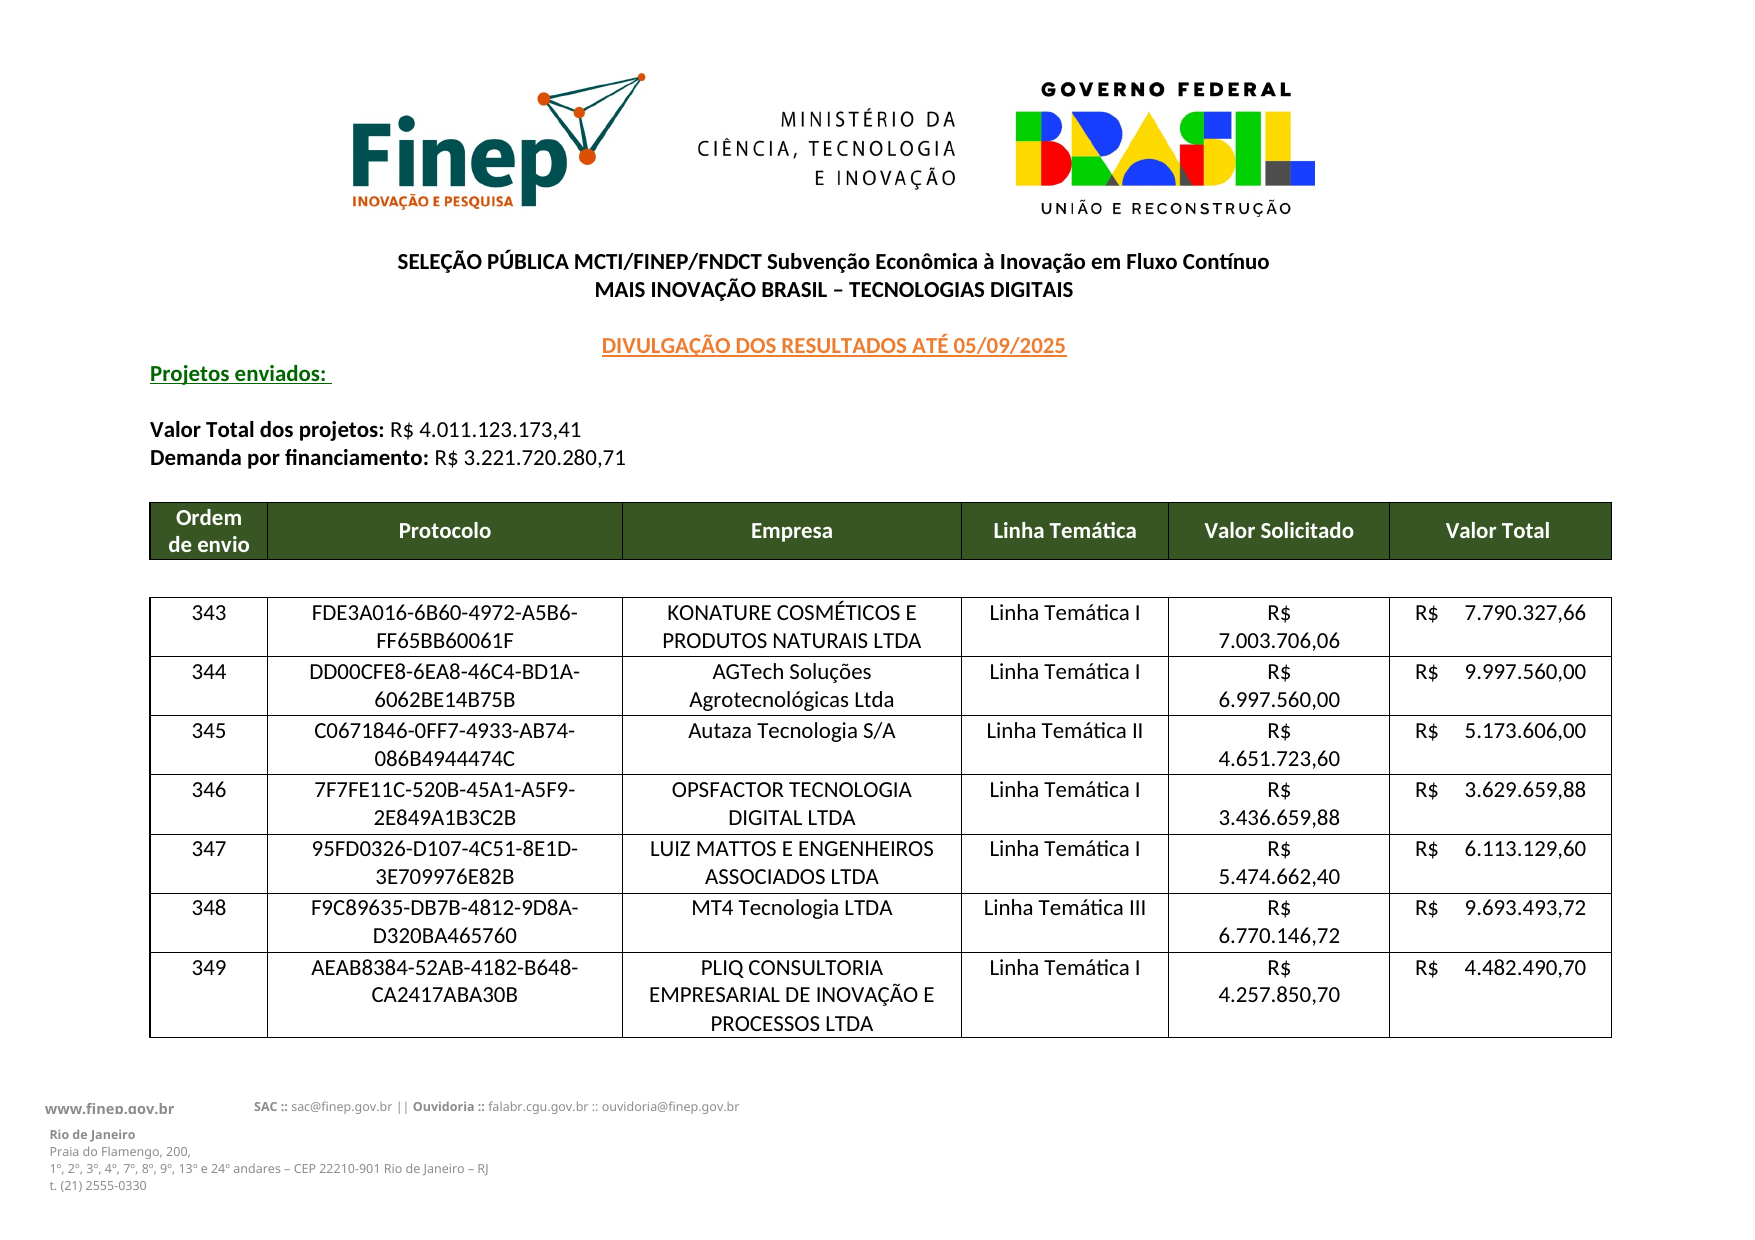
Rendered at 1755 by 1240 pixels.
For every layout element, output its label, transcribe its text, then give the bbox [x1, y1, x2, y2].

table_cell R$ 4.257.850,70 [1169, 953, 1389, 1037]
table_cell R$ 3.436.659,88 [1169, 775, 1389, 833]
table_cell PLIQ CONSULTORIA EMPRESARIAL DE INOVAÇÃO E PROCESSOS LTDA [623, 953, 961, 1037]
table_cell 348 [151, 894, 267, 952]
table_cell R$ 3.629.659,88 [1390, 775, 1611, 833]
table_cell Linha Temática I [962, 835, 1168, 892]
table_cell 95FD0326-D107-4C51-8E1D-3E709976E82B [268, 835, 622, 892]
table_cell KONATURE COSMÉTICOS E PRODUTOS NATURAIS LTDA [623, 598, 961, 656]
table_cell LUIZ MATTOS E ENGENHEIROS ASSOCIADOS LTDA [623, 835, 961, 892]
table_cell 345 [151, 716, 267, 774]
table_cell MT4 Tecnologia LTDA [623, 894, 961, 952]
table_cell R$ 5.173.606,00 [1390, 716, 1611, 774]
table_cell 347 [151, 835, 267, 892]
table_cell Linha Temática I [962, 775, 1168, 833]
table_cell 349 [151, 953, 267, 1037]
table_cell Linha Temática II [962, 716, 1168, 774]
table_cell Linha Temática III [962, 894, 1168, 952]
table_cell R$ 6.997.560,00 [1169, 657, 1389, 715]
table_cell R$ 9.997.560,00 [1390, 657, 1611, 715]
table_cell F9C89635-DB7B-4812-9D8A-D320BA465760 [268, 894, 622, 952]
table_cell C0671846-0FF7-4933-AB74-086B4944474C [268, 716, 622, 774]
table_cell Linha Temática I [962, 953, 1168, 1037]
table_cell 346 [151, 775, 267, 833]
table_cell Linha Temática I [962, 598, 1168, 656]
table_cell 343 [151, 598, 267, 656]
table_cell R$ 6.770.146,72 [1169, 894, 1389, 952]
table_cell R$ 9.693.493,72 [1390, 894, 1611, 952]
table_cell 344 [151, 657, 267, 715]
table_cell R$ 7.790.327,66 [1390, 598, 1611, 656]
table_cell 7F7FE11C-520B-45A1-A5F9-2E849A1B3C2B [268, 775, 622, 833]
table_cell R$ 5.474.662,40 [1169, 835, 1389, 892]
table_cell R$ 7.003.706,06 [1169, 598, 1389, 656]
table_cell R$ 4.482.490,70 [1390, 953, 1611, 1037]
table_cell R$ 4.651.723,60 [1169, 716, 1389, 774]
table_cell FDE3A016-6B60-4972-A5B6-FF65BB60061F [268, 598, 622, 656]
table_cell AGTech Soluções Agrotecnológicas Ltda [623, 657, 961, 715]
table_cell Autaza Tecnologia S/A [623, 716, 961, 774]
table_cell R$ 6.113.129,60 [1390, 835, 1611, 892]
table_cell OPSFACTOR TECNOLOGIA DIGITAL LTDA [623, 775, 961, 833]
table_cell AEAB8384-52AB-4182-B648-CA2417ABA30B [268, 953, 622, 1037]
table_cell DD00CFE8-6EA8-46C4-BD1A-6062BE14B75B [268, 657, 622, 715]
table_cell Linha Temática I [962, 657, 1168, 715]
